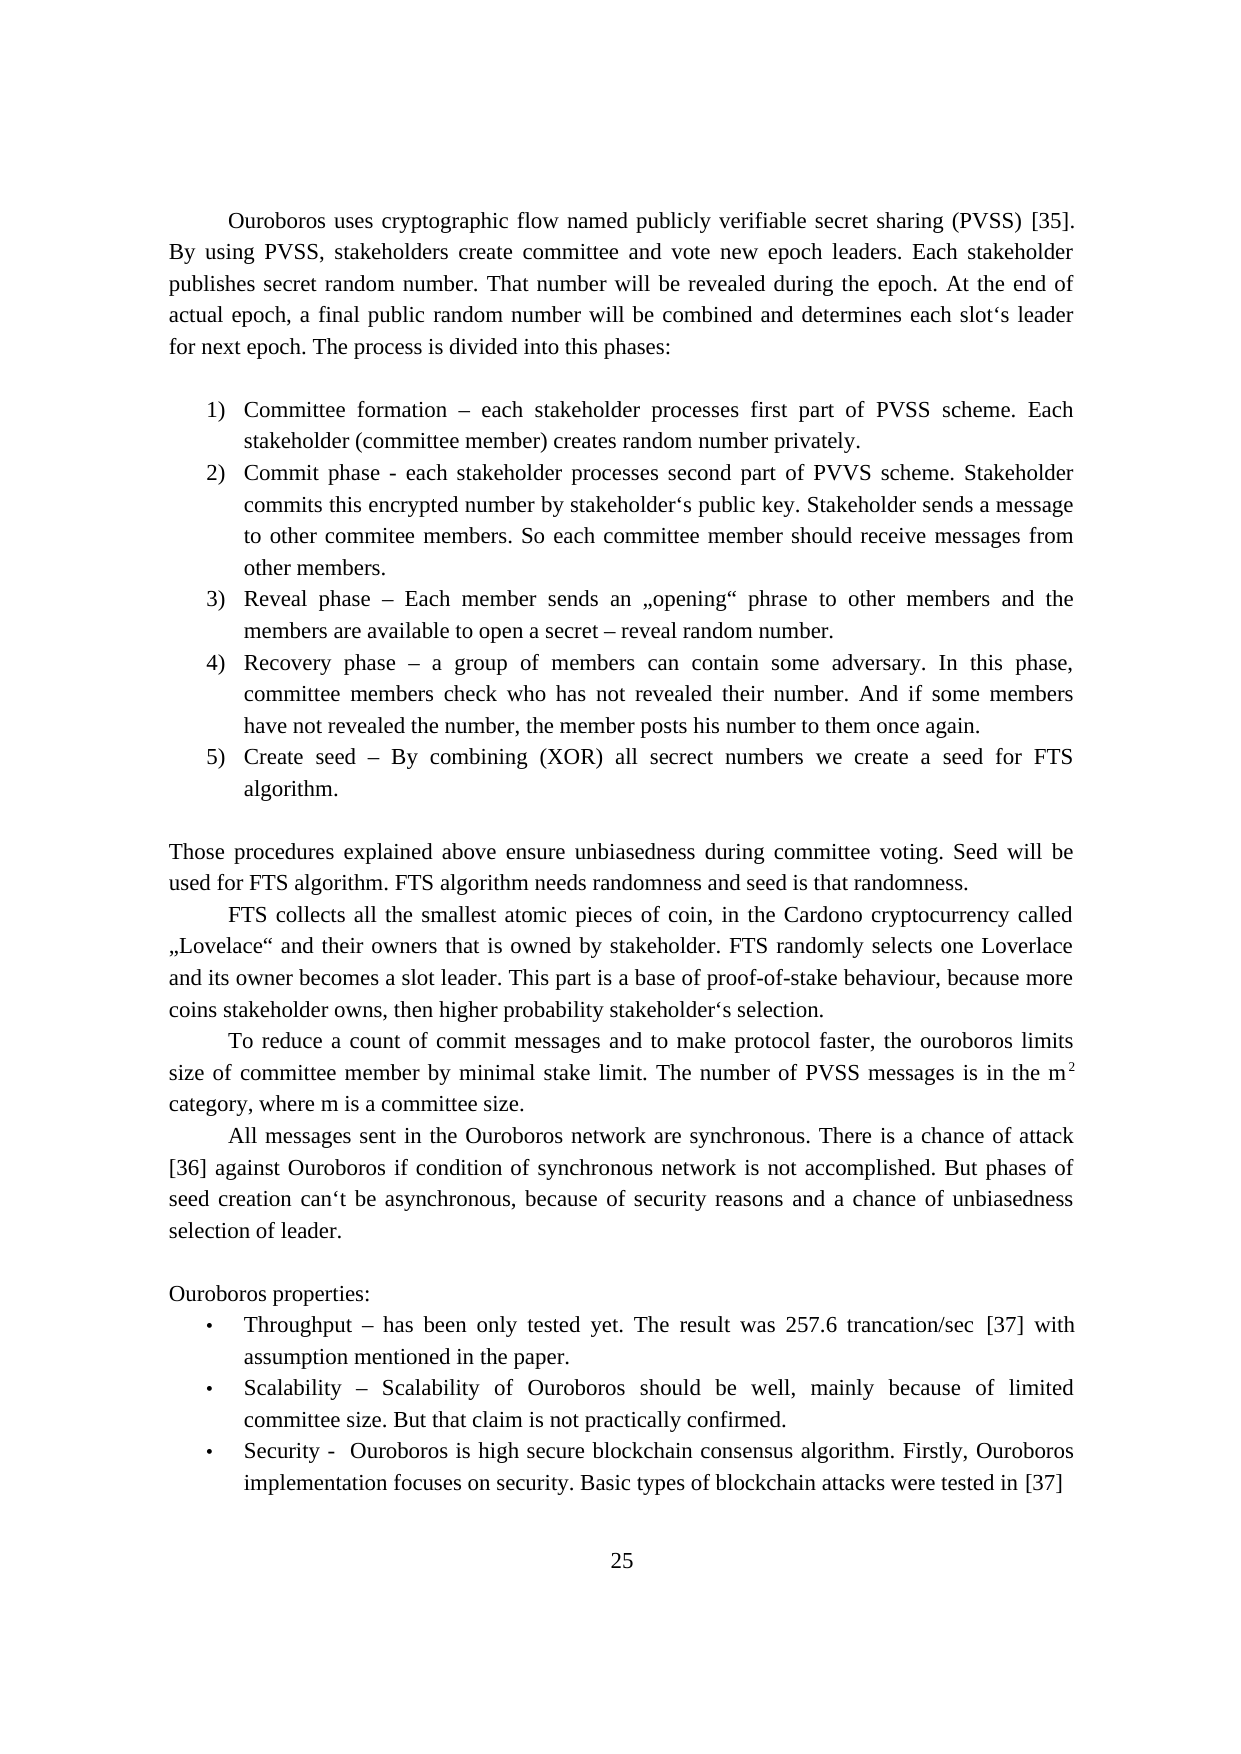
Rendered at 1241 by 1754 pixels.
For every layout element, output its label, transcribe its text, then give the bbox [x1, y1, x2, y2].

list Committee formation – each stakeholder processes first part of PVSS scheme. Each stakeholder (committee member) creates random number privately. [206, 396, 1075, 454]
list Commit phase - each stakeholder processes second part of PVVS scheme. Stakeholder commits this encrypted number by stakeholder‘s public key. Stakeholder sends a message to other commitee members. So each committee member should receive messages from other members. [206, 459, 1075, 580]
text Ouroboros uses cryptographic flow named publicly verifiable secret sharing (PVSS) [35]. By using PVSS, stakeholders create committee and vote new epoch leaders. Each stakeholder publishes secret random number. That number will be revealed during the epoch. At the end of actual epoch, a final public random number will be combined and determines each slot‘s leader for next epoch. The process is divided into this phases: [169, 207, 1075, 359]
text To reduce a count of commit messages and to make protocol faster, the ouroboros limits size of committee member by minimal stake limit. The number of PVSS messages is in the m2 category, where m is a committee size. [169, 1027, 1075, 1117]
list Create seed – By combining (XOR) all secrect numbers we create a seed for FTS algorithm. [206, 743, 1075, 801]
text All messages sent in the Ouroboros network are synchronous. There is a chance of attack [36] against Ouroboros if condition of synchronous network is not accomplished. But phases of seed creation can‘t be asynchronous, because of security reasons and a chance of unbiasedness selection of leader. [169, 1122, 1075, 1243]
text FTS collects all the smallest atomic pieces of coin, in the Cardono cryptocurrency called „Lovelace“ and their owners that is owned by stakeholder. FTS randomly selects one Loverlace and its owner becomes a slot leader. This part is a base of proof-of-stake behaviour, because more coins stakeholder owns, then higher probability stakeholder‘s selection. [169, 901, 1075, 1022]
list Scalability – Scalability of Ouroboros should be well, mainly because of limited committee size. But that claim is not practically confirmed. [206, 1374, 1075, 1432]
list Recovery phase – a group of members can contain some adversary. In this phase, committee members check who has not revealed their number. And if some members have not revealed the number, the member posts his number to them once again. [206, 648, 1075, 738]
list Throughput – has been only tested yet. The result was 257.6 trancation/sec [37] with assumption mentioned in the paper. [206, 1311, 1075, 1369]
list Security - Ouroboros is high secure blockchain consensus algorithm. Firstly, Ouroboros implementation focuses on security. Basic types of blockchain attacks were tested in [37] [206, 1438, 1075, 1496]
text Ouroboros properties: [169, 1280, 1075, 1306]
list Reveal phase – Each member sends an „opening“ phrase to other members and the members are available to open a secret – reveal random number. [206, 585, 1075, 643]
text Those procedures explained above ensure unbiasedness during committee voting. Seed will be used for FTS algorithm. FTS algorithm needs randomness and seed is that randomness. [169, 838, 1075, 896]
